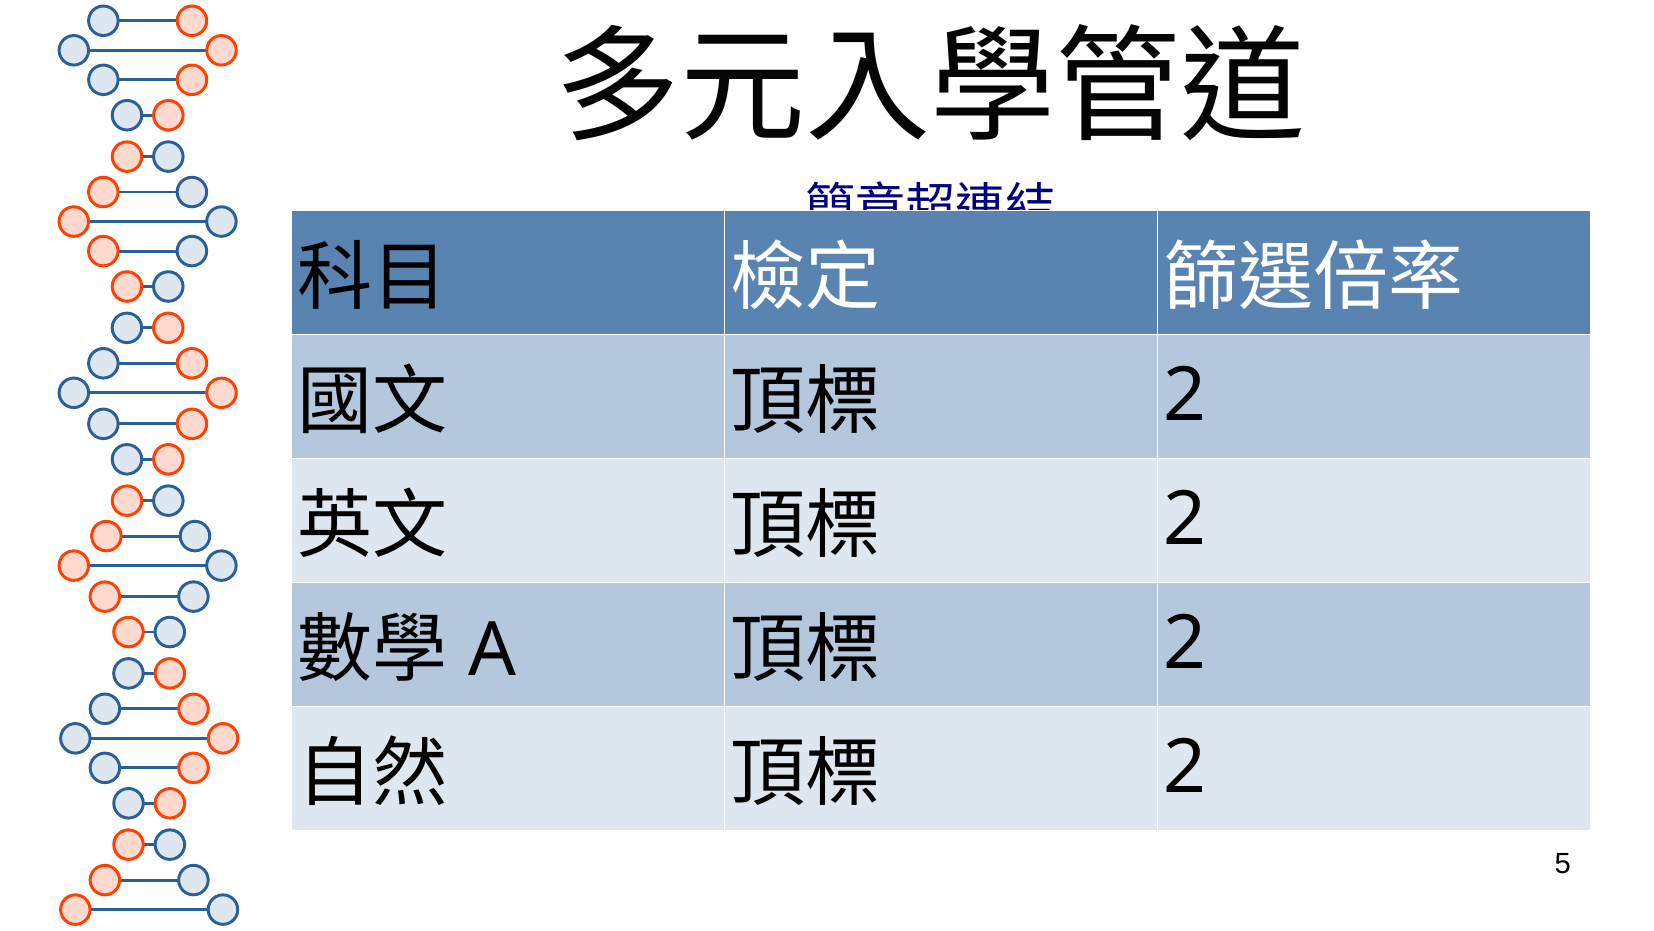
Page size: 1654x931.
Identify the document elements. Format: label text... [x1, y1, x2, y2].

table_cell 2 [1158, 459, 1590, 582]
table_cell 數學A [292, 583, 724, 706]
table_cell 頂標 [725, 707, 1157, 830]
table_cell 2 [1158, 707, 1590, 830]
table_cell 英文 [292, 459, 724, 582]
table_cell 2 [1158, 583, 1590, 706]
table_header 篩選倍率 [1158, 211, 1590, 334]
table_cell 2 [1158, 335, 1590, 458]
table_cell 國文 [292, 335, 724, 458]
table_header 科目 [292, 211, 724, 334]
table_header 檢定 [725, 211, 1157, 334]
title 多元入學管道 簡章超連結 [265, 24, 1595, 200]
table_cell 頂標 [725, 583, 1157, 706]
table_cell 頂標 [725, 459, 1157, 582]
table_cell 自然 [292, 707, 724, 830]
table_cell 頂標 [725, 335, 1157, 458]
